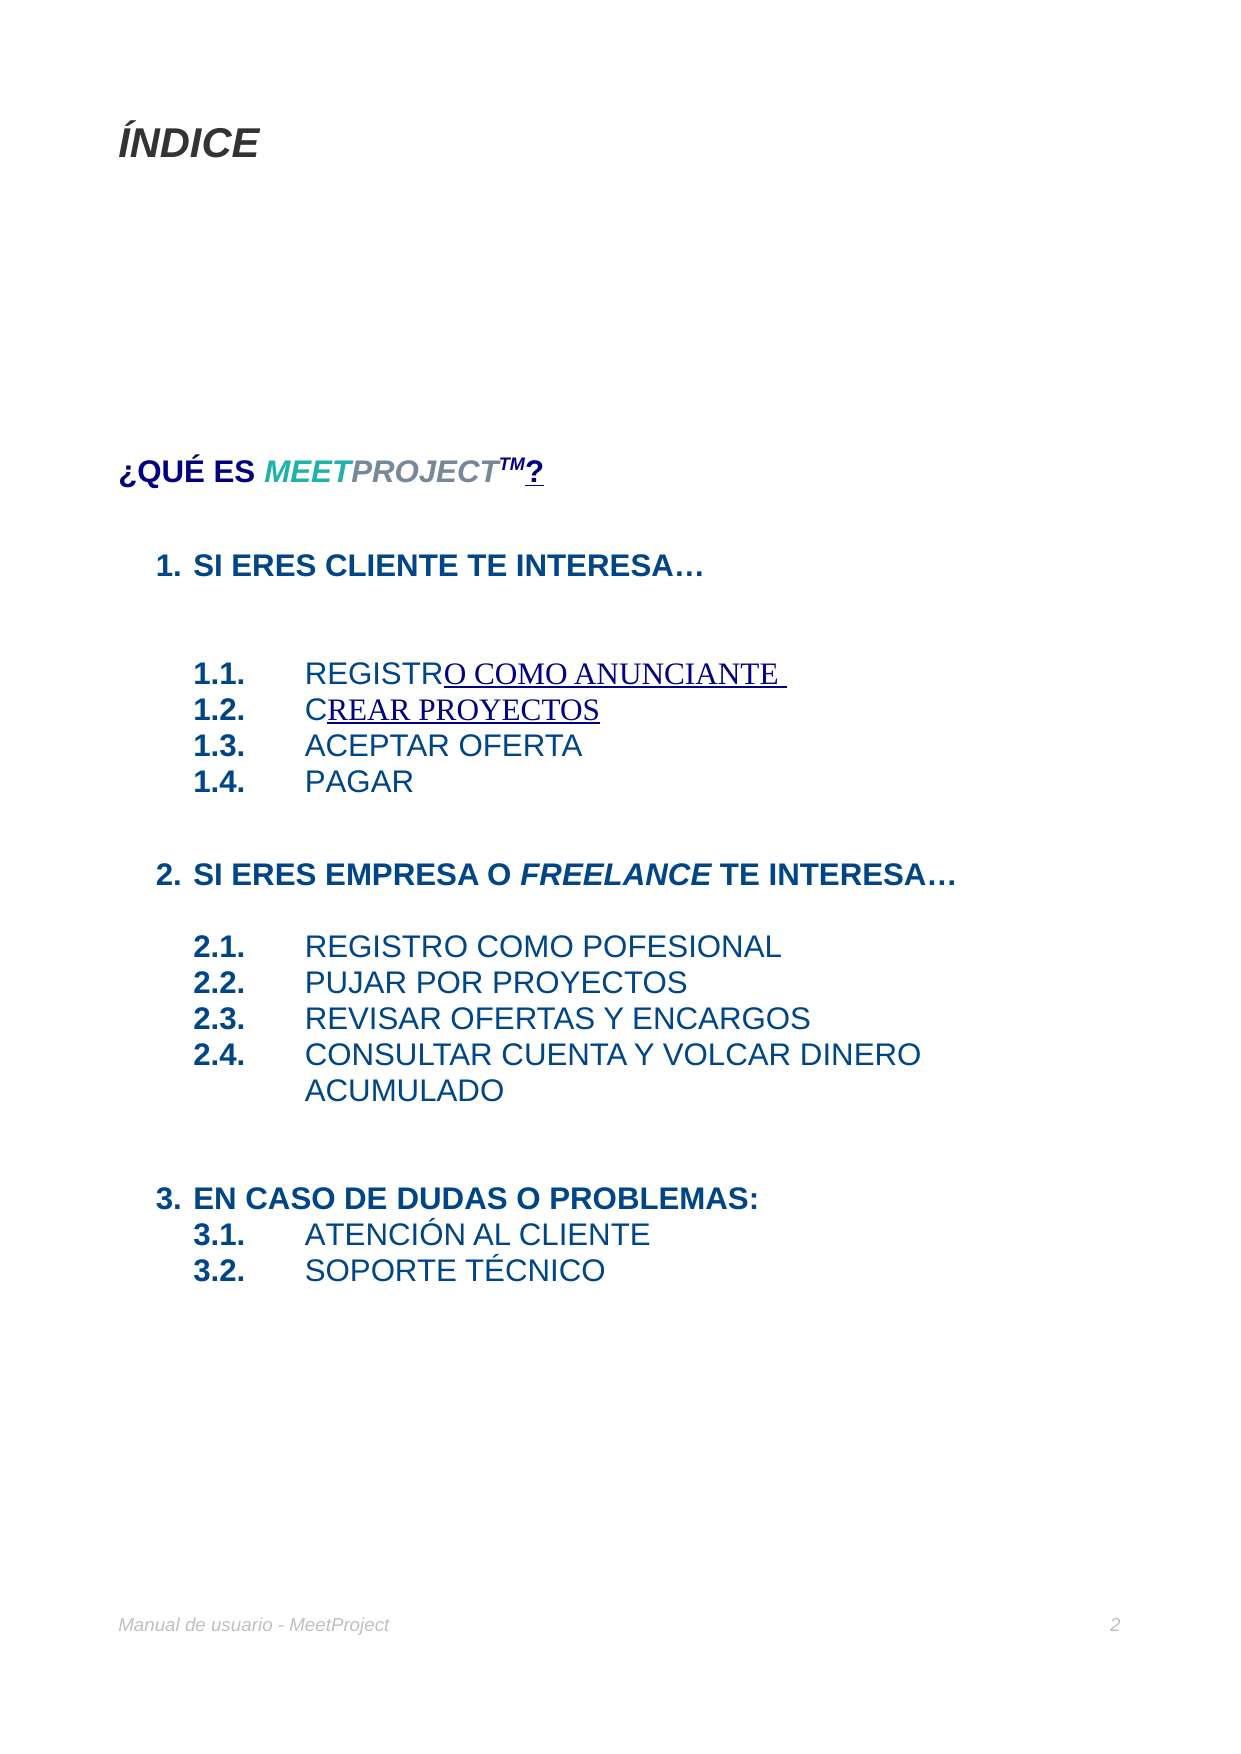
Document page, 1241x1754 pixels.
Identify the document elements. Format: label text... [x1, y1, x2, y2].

list CONSULTAR CUENTA Y VOLCAR DINERO ACUMULADO [193, 1036, 1122, 1108]
list PAGAR [193, 763, 1122, 799]
list SOPORTE TÉCNICO [193, 1252, 1122, 1288]
list EN CASO DE DUDAS O PROBLEMAS: [156, 1180, 1122, 1216]
list PUJAR POR PROYECTOS [193, 964, 1122, 1000]
list SI ERES EMPRESA O FREELANCE TE INTERESA… [156, 856, 1122, 892]
text ÍNDICE [118, 118, 1122, 166]
list REGISTRO COMO POFESIONAL [193, 928, 1122, 964]
list ACEPTAR OFERTA [193, 727, 1122, 763]
list ATENCIÓN AL CLIENTE [193, 1216, 1122, 1252]
list REVISAR OFERTAS Y ENCARGOS [193, 1000, 1122, 1036]
list SI ERES CLIENTE TE INTERESA… [156, 547, 1122, 619]
list REGISTRO COMO ANUNCIANTE [193, 655, 1122, 691]
list CREAR PROYECTOS [193, 691, 1122, 727]
text ¿QUÉ ES MEETPROJECTTM? [118, 453, 1122, 489]
